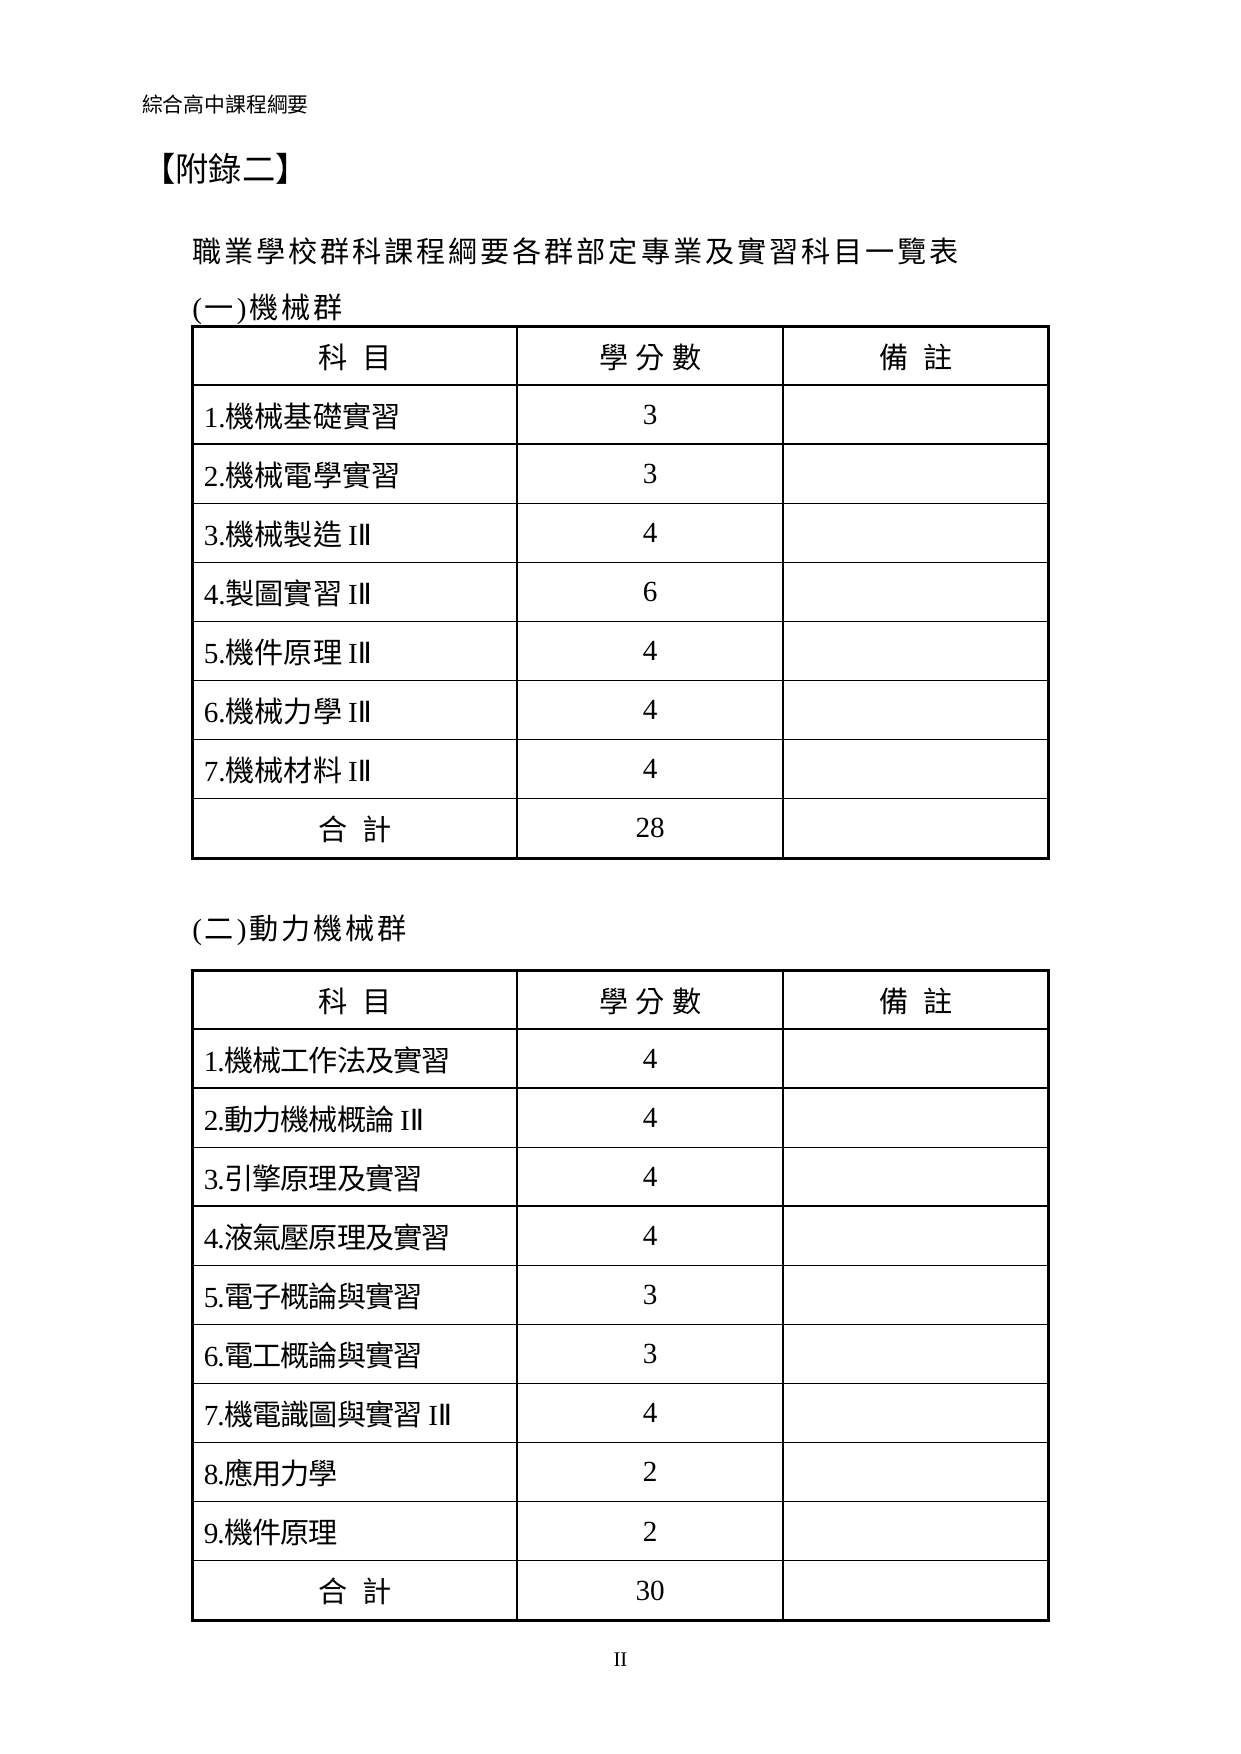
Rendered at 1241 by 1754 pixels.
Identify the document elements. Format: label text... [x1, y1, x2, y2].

table_cell 3.引擎原理及實習 [194, 1148, 516, 1205]
table_cell 4 [518, 504, 782, 561]
table_cell [784, 1561, 1047, 1619]
table_cell [784, 1148, 1047, 1205]
table_cell [784, 1384, 1047, 1442]
table_cell 7.機電識圖與實習IⅡ [194, 1384, 516, 1442]
table_cell 5.機件原理IⅡ [194, 622, 516, 679]
table_header 學 分 數 [518, 328, 782, 384]
text (一)機械群 [192, 292, 1098, 325]
table_cell 3 [518, 386, 782, 443]
text (二)動力機械群 [192, 906, 1098, 948]
table_cell [784, 1502, 1047, 1560]
table_cell 1.機械基礎實習 [194, 386, 516, 443]
table_cell 4 [518, 1207, 782, 1264]
table_cell 4 [518, 740, 782, 798]
table_cell 3 [518, 1325, 782, 1383]
table_header 備 註 [784, 972, 1047, 1028]
table_cell 2 [518, 1443, 782, 1501]
table_cell 3.機械製造IⅡ [194, 504, 516, 561]
table_cell [784, 1443, 1047, 1501]
table_cell [784, 681, 1047, 739]
table_cell 合 計 [194, 799, 516, 857]
table_cell [784, 445, 1047, 502]
table_cell [784, 622, 1047, 679]
table_cell 4.液氣壓原理及實習 [194, 1207, 516, 1264]
table_cell 2.動力機械概論IⅡ [194, 1089, 516, 1146]
table_cell 3 [518, 445, 782, 502]
table_cell [784, 740, 1047, 798]
table_cell 2 [518, 1502, 782, 1560]
table_cell 4 [518, 1089, 782, 1146]
table_cell 4 [518, 1148, 782, 1205]
table_cell 4 [518, 1384, 782, 1442]
table_cell [784, 504, 1047, 561]
table_cell 5.電子概論與實習 [194, 1266, 516, 1323]
table_cell 6.機械力學IⅡ [194, 681, 516, 739]
table_header 學 分 數 [518, 972, 782, 1028]
table_cell 30 [518, 1561, 782, 1619]
table_cell 4 [518, 1030, 782, 1087]
table_header 科 目 [194, 328, 516, 384]
table_cell [784, 386, 1047, 443]
table_cell [784, 1030, 1047, 1087]
table_cell 4 [518, 681, 782, 739]
table_cell [784, 1325, 1047, 1383]
table_cell 合 計 [194, 1561, 516, 1619]
table_cell [784, 563, 1047, 621]
table_header 備 註 [784, 328, 1047, 384]
table_cell 6 [518, 563, 782, 621]
table_cell 4.製圖實習IⅡ [194, 563, 516, 621]
table_cell 3 [518, 1266, 782, 1323]
table_cell [784, 1266, 1047, 1323]
table_cell 8.應用力學 [194, 1443, 516, 1501]
table_cell 2.機械電學實習 [194, 445, 516, 502]
table_cell [784, 1207, 1047, 1264]
table_cell 6.電工概論與實習 [194, 1325, 516, 1383]
text 職業學校群科課程綱要各群部定專業及實習科目一覽表 [192, 236, 1098, 269]
table_cell 28 [518, 799, 782, 857]
table_cell 4 [518, 622, 782, 679]
table_cell 7.機械材料IⅡ [194, 740, 516, 798]
table_cell [784, 799, 1047, 857]
table_cell [784, 1089, 1047, 1146]
table_cell 9.機件原理 [194, 1502, 516, 1560]
table_cell 1.機械工作法及實習 [194, 1030, 516, 1087]
table_header 科 目 [194, 972, 516, 1028]
text 【附錄二】 [142, 121, 1098, 213]
